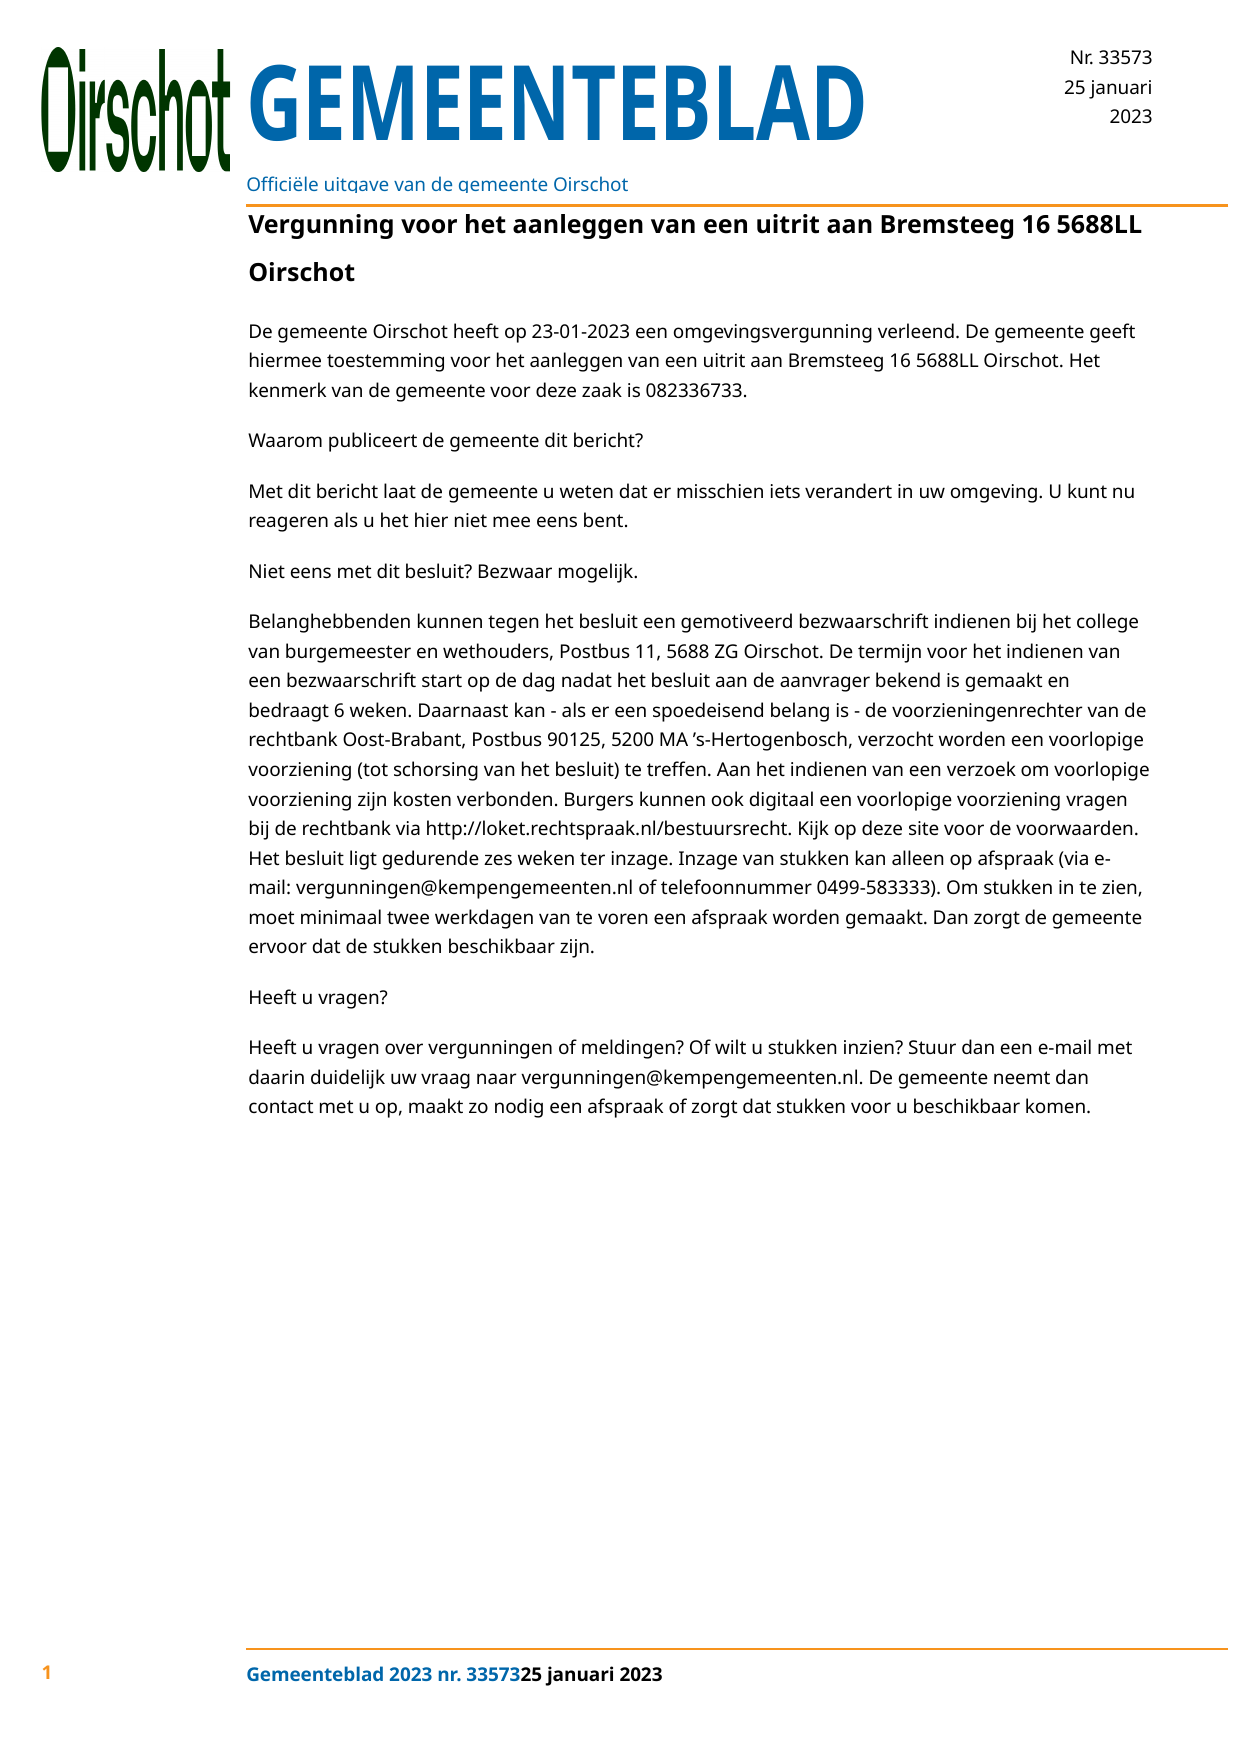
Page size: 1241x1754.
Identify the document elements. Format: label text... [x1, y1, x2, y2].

text Vergunning voor het aanleggen van een uitrit aan Bremsteeg 16 5688LL Oirschot [248, 207, 1152, 288]
text Belanghebbenden kunnen tegen het besluit een gemotiveerd bezwaarschrift indienen bij het college van burgemeester en wethouders, Postbus 11, 5688 ZG Oirschot. De termijn voor het indienen van een bezwaarschrift start op de dag nadat het besluit aan de aanvrager bekend is gemaakt en bedraagt 6 weken. Daarnaast kan - als er een spoedeisend belang is - de voorzieningenrechter van de rechtbank Oost-Brabant, Postbus 90125, 5200 MA ’s-Hertogenbosch, verzocht worden een voorlopige voorziening (tot schorsing van het besluit) te treffen. Aan het indienen van een verzoek om voorlopige voorziening zijn kosten verbonden. Burgers kunnen ook digitaal een voorlopige voorziening vragen bij de rechtbank via http://loket.rechtspraak.nl/bestuursrecht. Kijk op deze site voor de voorwaarden. Het besluit ligt gedurende zes weken ter inzage. Inzage van stukken kan alleen op afspraak (via e-mail: vergunningen@kempengemeenten.nl of telefoonnummer 0499-583333). Om stukken in te zien, moet minimaal twee werkdagen van te voren een afspraak worden gemaakt. Dan zorgt de gemeente ervoor dat de stukken beschikbaar zijn. [248, 608, 1152, 959]
text Met dit bericht laat de gemeente u weten dat er misschien iets verandert in uw omgeving. U kunt nu reageren als u het hier niet mee eens bent. [248, 478, 1152, 533]
picture [41, 47, 231, 172]
text Waarom publiceert de gemeente dit bericht? [248, 427, 1152, 453]
text Heeft u vragen over vergunningen of meldingen? Of wilt u stukken inzien? Stuur dan een e-mail met daarin duidelijk uw vraag naar vergunningen@kempengemeenten.nl. De gemeente neemt dan contact met u op, maakt zo nodig een afspraak of zorgt dat stukken voor u beschikbaar komen. [248, 1034, 1152, 1119]
text Heeft u vragen? [248, 984, 1152, 1010]
text De gemeente Oirschot heeft op 23-01-2023 een omgevingsvergunning verleend. De gemeente geeft hiermee toestemming voor het aanleggen van een uitrit aan Bremsteeg 16 5688LL Oirschot. Het kenmerk van de gemeente voor deze zaak is 082336733. [248, 318, 1152, 403]
text Niet eens met dit besluit? Bezwaar mogelijk. [248, 558, 1152, 584]
